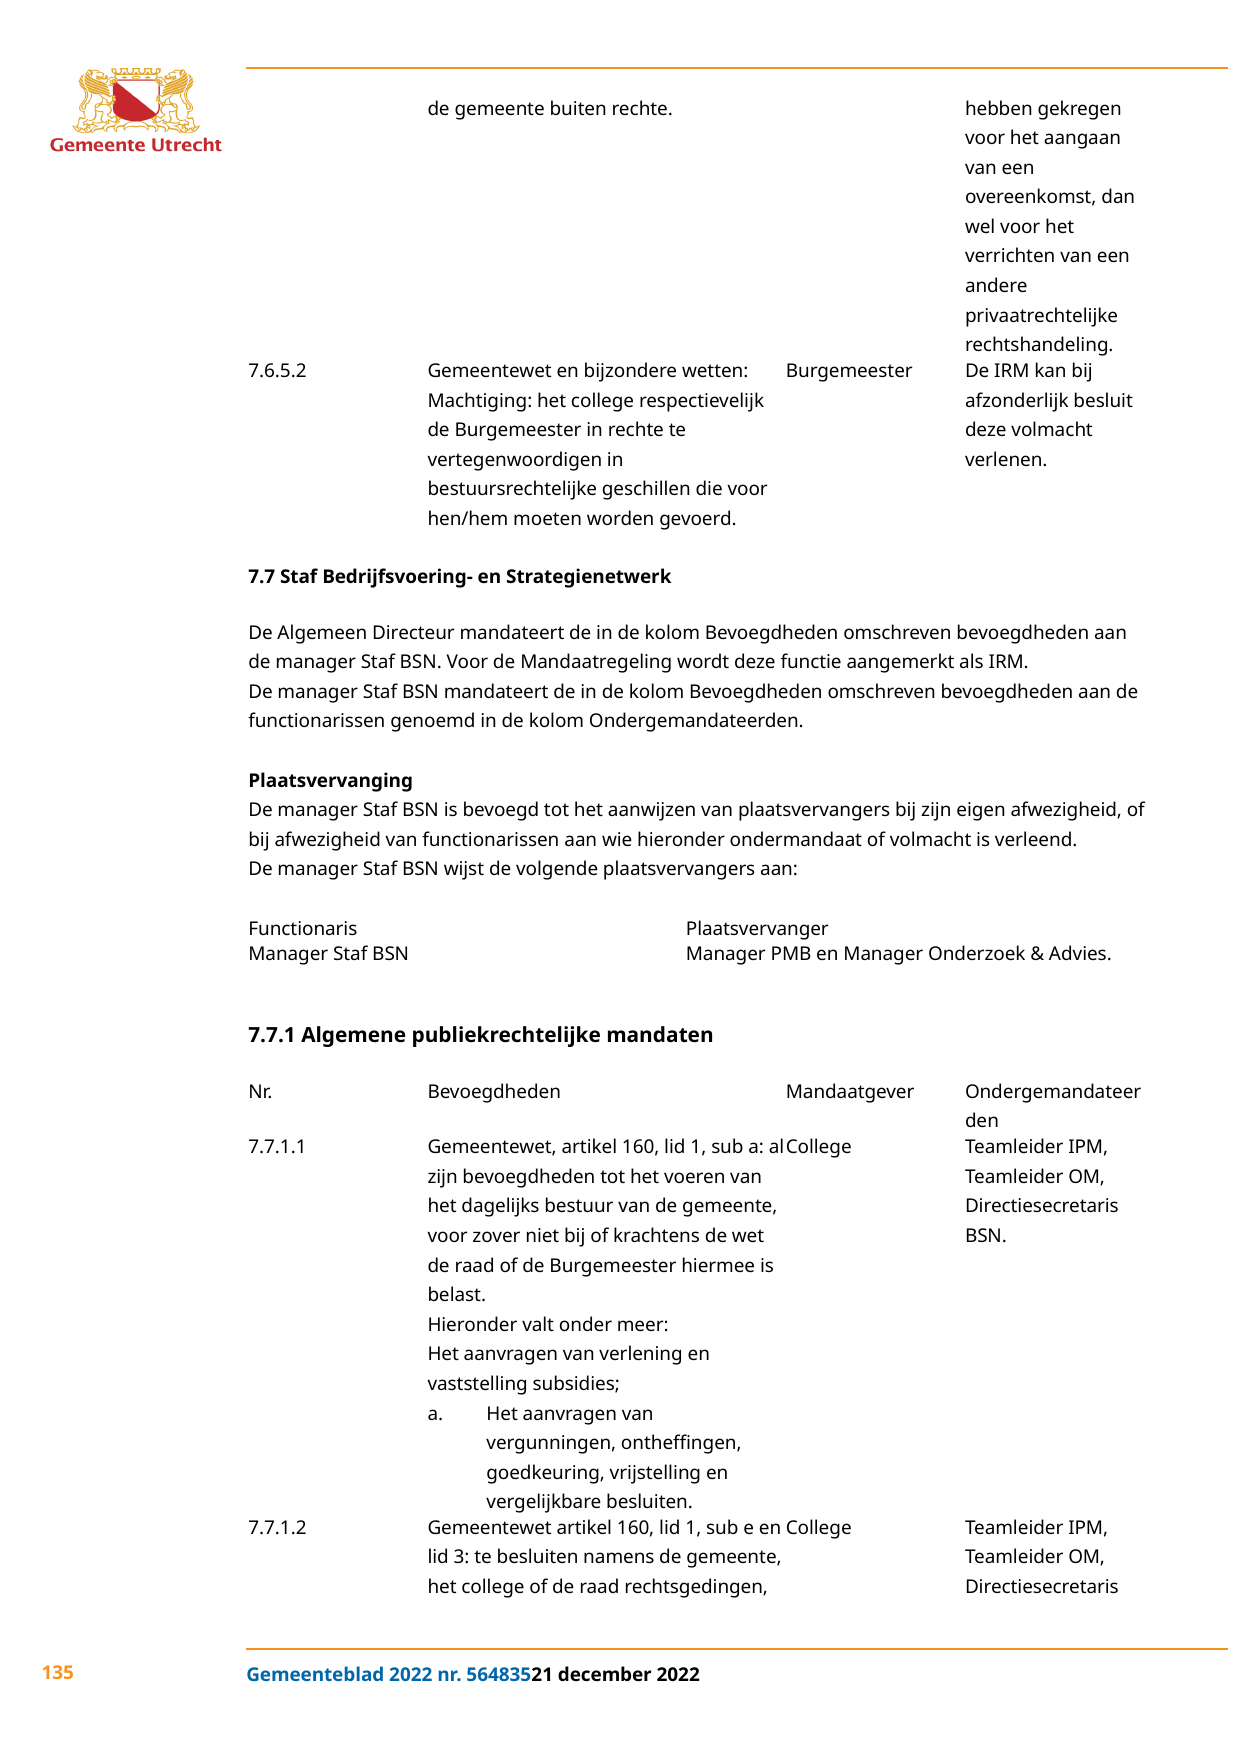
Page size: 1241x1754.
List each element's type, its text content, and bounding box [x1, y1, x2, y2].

table_cell College [786, 1134, 965, 1514]
table_cell 7.6.5.2 [248, 357, 427, 531]
table_cell Manager Staf BSN [248, 941, 686, 966]
text De manager Staf BSN is bevoegd tot het aanwijzen van plaatsvervangers bij zijn eigen afwezigheid, of bij afwezigheid van functionarissen aan wie hieronder ondermandaat of volmacht is verleend. [248, 796, 1152, 852]
table_cell hebben gekregen voor het aangaan van een overeenkomst, dan wel voor het verrichten van een andere privaatrechtelijke rechtshandeling. [965, 95, 1152, 357]
table_cell Gemeentewet, artikel 160, lid 1, sub a: al zijn bevoegdheden tot het voeren van het dagelijks bestuur van de gemeente, voor zover niet bij of krachtens de wet de raad of de Burgemeester hiermee is belast. Hieronder valt onder meer: Het aanvragen van verlening en vaststelling subsidies; Het aanvragen van vergunningen, ontheffingen, goedkeuring, vrijstelling en vergelijkbare besluiten. [427, 1134, 786, 1514]
table_header Ondergemandateerden [965, 1078, 1152, 1133]
table_cell Manager PMB en Manager Onderzoek & Advies. [686, 941, 1152, 966]
table_cell 7.7.1.2 [248, 1514, 427, 1599]
table_header Plaatsvervanger [686, 915, 1152, 941]
text 7.7.1 Algemene publiekrechtelijke mandaten [248, 1020, 1152, 1048]
table_header Nr. [248, 1078, 427, 1133]
text 7.7 Staf Bedrijfsvoering- en Strategienetwerk [248, 564, 1152, 589]
table_cell Teamleider IPM, Teamleider OM, Directiesecretaris [965, 1514, 1152, 1599]
table_cell [786, 95, 965, 357]
table_cell 7.7.1.1 [248, 1134, 427, 1514]
text De manager Staf BSN wijst de volgende plaatsvervangers aan: [248, 856, 1152, 881]
table_cell College [786, 1514, 965, 1599]
table_cell Gemeentewet artikel 160, lid 1, sub e en lid 3: te besluiten namens de gemeente, het college of de raad rechtsgedingen, [427, 1514, 786, 1599]
text Plaatsvervanging [248, 767, 1152, 793]
table_header Mandaatgever [786, 1078, 965, 1133]
table_cell De IRM kan bij afzonderlijk besluit deze volmacht verlenen. [965, 357, 1152, 531]
table_header Functionaris [248, 915, 686, 941]
table_cell [248, 95, 427, 357]
table_header Bevoegdheden [427, 1078, 786, 1133]
table_cell de gemeente buiten rechte. [427, 95, 786, 357]
table_cell Burgemeester [786, 357, 965, 531]
text De manager Staf BSN mandateert de in de kolom Bevoegdheden omschreven bevoegdheden aan de functionarissen genoemd in de kolom Ondergemandateerden. [248, 678, 1152, 733]
picture [41, 47, 231, 172]
table_cell Teamleider IPM, Teamleider OM, Directiesecretaris BSN. [965, 1134, 1152, 1514]
text De Algemeen Directeur mandateert de in de kolom Bevoegdheden omschreven bevoegdheden aan de manager Staf BSN. Voor de Mandaatregeling wordt deze functie aangemerkt als IRM. [248, 619, 1152, 674]
table_cell Gemeentewet en bijzondere wetten: Machtiging: het college respectievelijk de Burgemeester in rechte te vertegenwoordigen in bestuursrechtelijke geschillen die voor hen/hem moeten worden gevoerd. [427, 357, 786, 531]
